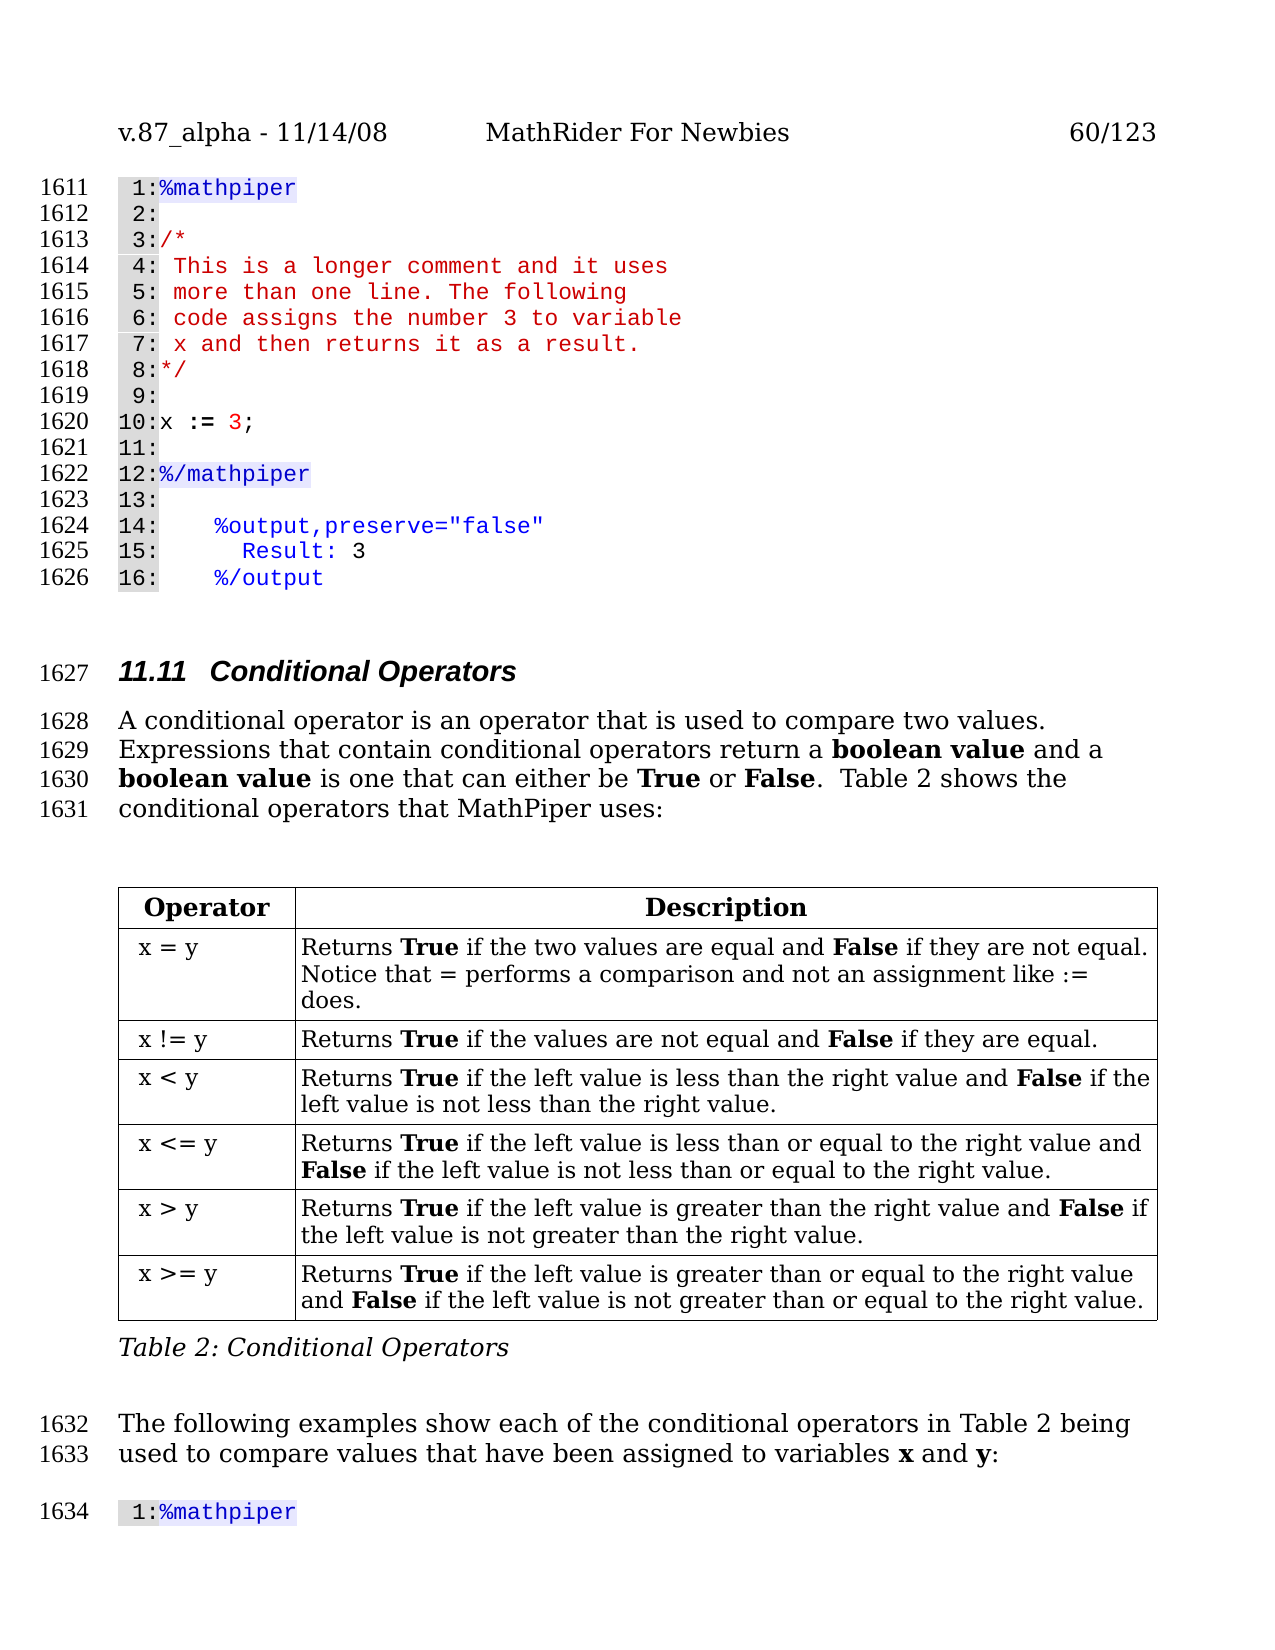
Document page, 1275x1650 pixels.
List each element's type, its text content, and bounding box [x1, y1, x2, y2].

table_cell x < y [119, 1060, 295, 1124]
subtitle Conditional Operators [118, 654, 1157, 688]
text 7: x and then returns it as a result. [118, 332, 1157, 358]
table_header Description [296, 888, 1157, 928]
text 13: [118, 488, 1157, 514]
text 15: Result: 3 [118, 540, 1157, 566]
table_header Operator [119, 888, 295, 928]
table_cell x > y [119, 1190, 295, 1254]
table_cell x >= y [119, 1256, 295, 1320]
text 6: code assigns the number 3 to variable [118, 306, 1157, 332]
text 3:/* [118, 229, 1157, 254]
table_cell x = y [119, 929, 295, 1020]
table_cell Returns True if the values are not equal and False if they are equal. [296, 1021, 1157, 1059]
table_cell Returns True if the left value is greater than or equal to the right value and False if the left value is not greater than or equal to the right value. [296, 1256, 1157, 1320]
text 8:*/ [118, 358, 1157, 384]
text 2: [118, 203, 1157, 229]
text 1:%mathpiper [118, 1500, 1157, 1526]
table_cell x <= y [119, 1125, 295, 1189]
text 14: %output,preserve="false" [118, 514, 1157, 540]
text 1:%mathpiper [118, 177, 1157, 203]
text 16: %/output [118, 566, 1157, 592]
text A conditional operator is an operator that is used to compare two values. Expressions that contain conditional operators return a boolean value and a boolean value is one that can either be True or False. Table 2 shows the conditional operators that MathPiper uses: [118, 706, 1157, 823]
text 12:%/mathpiper [118, 462, 1157, 488]
text The following examples show each of the conditional operators in Table 2 being used to compare values that have been assigned to variables x and y: [118, 1409, 1157, 1468]
text 4: This is a longer comment and it uses [118, 254, 1157, 281]
table_cell x != y [119, 1021, 295, 1059]
table_cell Returns True if the left value is less than the right value and False if the left value is not less than the right value. [296, 1060, 1157, 1124]
table_cell Returns True if the left value is less than or equal to the right value and False if the left value is not less than or equal to the right value. [296, 1125, 1157, 1189]
table_cell Returns True if the two values are equal and False if they are not equal. Notice that = performs a comparison and not an assignment like := does. [296, 929, 1157, 1020]
text 10:x := 3; [118, 410, 1157, 436]
text Table 2: Conditional Operators [118, 1333, 1157, 1362]
text 11: [118, 436, 1157, 462]
table_cell Returns True if the left value is greater than the right value and False if the left value is not greater than the right value. [296, 1190, 1157, 1254]
text 9: [118, 384, 1157, 410]
text 5: more than one line. The following [118, 281, 1157, 306]
